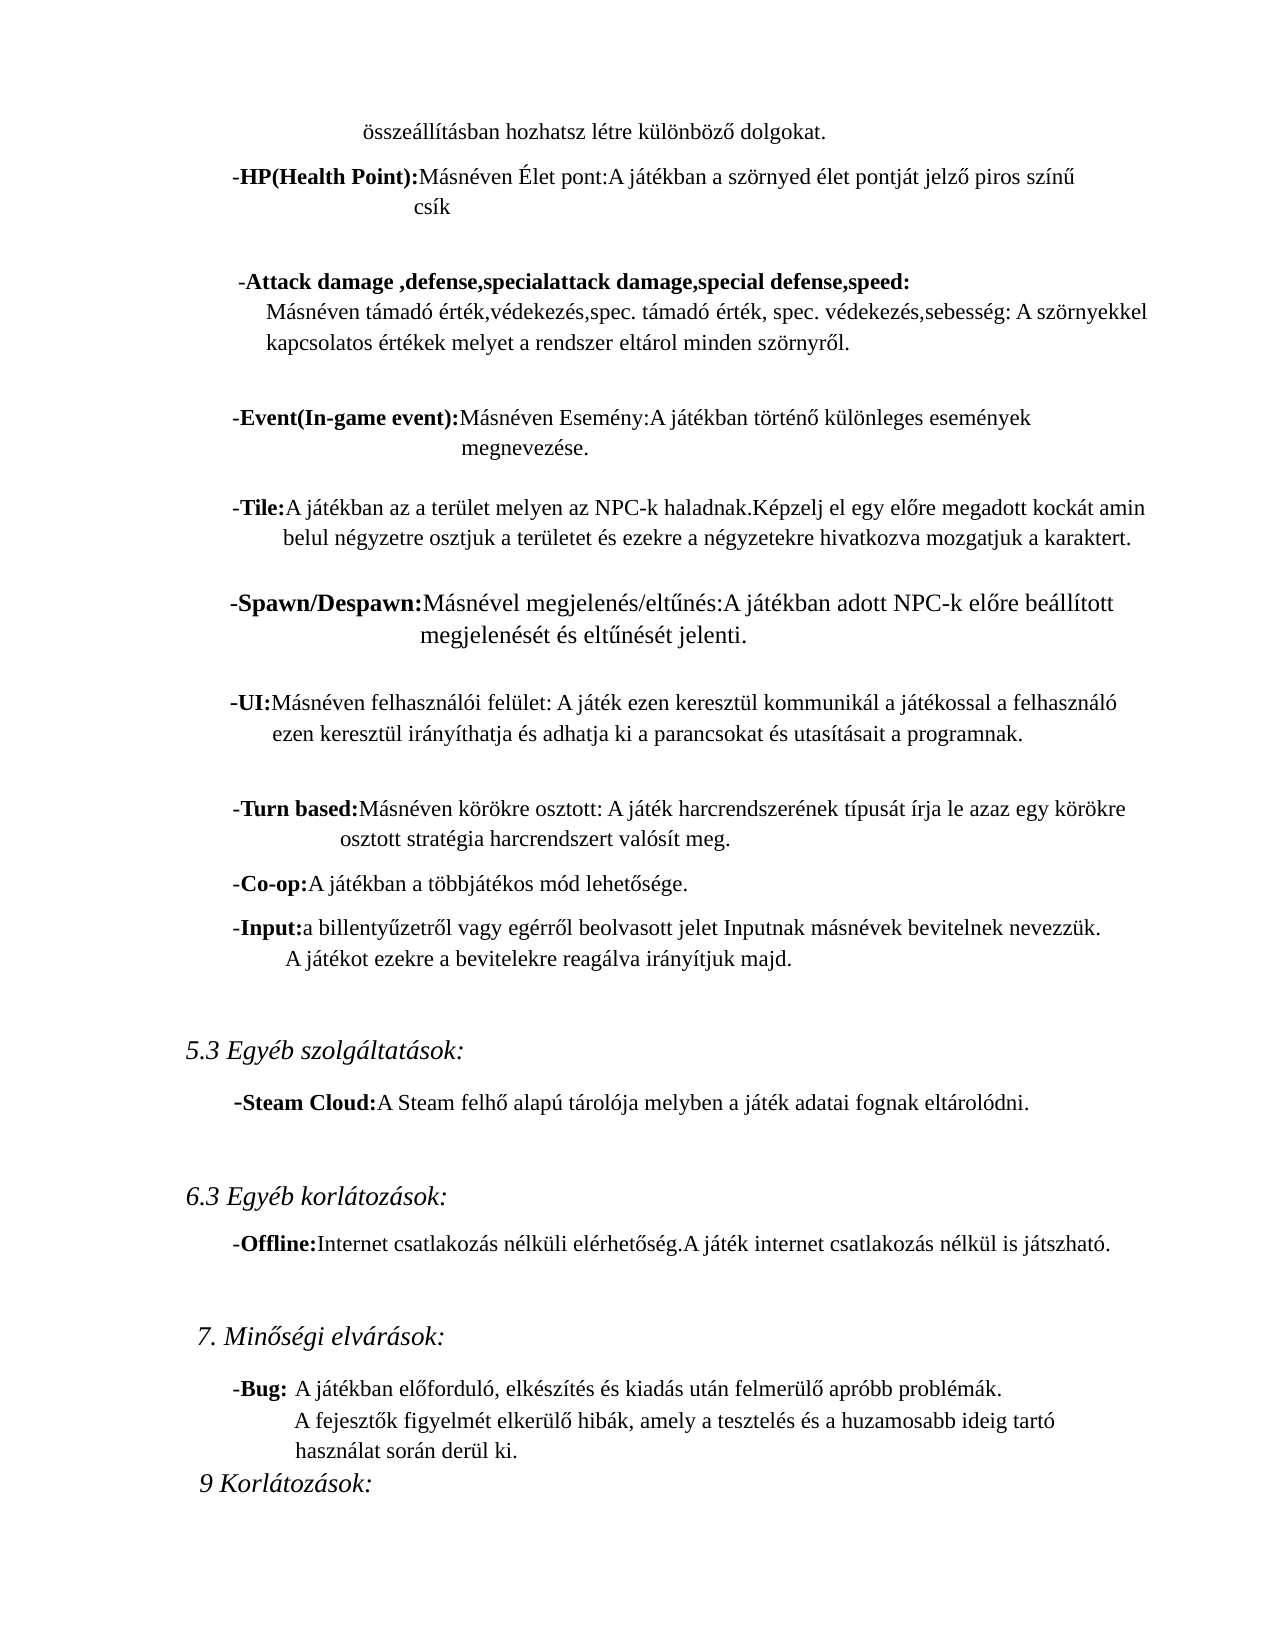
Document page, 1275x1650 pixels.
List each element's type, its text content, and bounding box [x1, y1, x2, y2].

text -Spawn/Despawn:Másnével megjelenés/eltűnés:A játékban adott NPC-k előre beállított [118, 588, 1157, 616]
text megjelenését és eltűnését jelenti. [118, 621, 1157, 649]
text csík [118, 193, 1157, 219]
text -Offline:Internet csatlakozás nélküli elérhetőség.A játék internet csatlakozás nélkül is játszható. [118, 1230, 1157, 1256]
text 7. Minőségi elvárások: [190, 1319, 1157, 1351]
text használat során derül ki. [118, 1437, 1157, 1464]
text 9 Korlátozások: [118, 1467, 1157, 1499]
text 6.3 Egyéb korlátozások: [118, 1180, 1157, 1211]
text -Event(In-game event):Másnéven Esemény:A játékban történő különleges események [118, 403, 1157, 430]
text -Attack damage ,defense,specialattack damage,special defense,speed: [118, 238, 1157, 294]
text összeállításban hozhatsz létre különböző dolgokat. [340, 118, 1157, 144]
text belul négyzetre osztjuk a területet és ezekre a négyzetekre hivatkozva mozgatjuk a karaktert. [118, 524, 1157, 551]
text ezen keresztül irányíthatja és adhatja ki a parancsokat és utasításait a programnak. [118, 720, 1157, 746]
text -Tile:A játékban az a terület melyen az NPC-k haladnak.Képzelj el egy előre megadott kockát amin [118, 494, 1157, 521]
text A játékot ezekre a bevitelekre reagálva irányítjuk majd. [118, 945, 1157, 971]
text 5.3 Egyéb szolgáltatások: [118, 1034, 1157, 1065]
text -Steam Cloud:A Steam felhő alapú tárolója melyben a játék adatai fognak eltárolódni. [118, 1084, 1157, 1116]
text Másnéven támadó érték,védekezés,spec. támadó érték, spec. védekezés,sebesség: A szörnyekkel kapcsolatos értékek melyet a rendszer eltárol minden szörnyről. [266, 298, 1157, 355]
text -HP(Health Point):Másnéven Élet pont:A játékban a szörnyed élet pontját jelző piros színű [118, 163, 1157, 189]
text -Input:a billentyűzetről vagy egérről beolvasott jelet Inputnak másnévek bevitelnek nevezzük. [118, 914, 1157, 941]
text -Bug: A játékban előforduló, elkészítés és kiadás után felmerülő apróbb problémák. [118, 1370, 1157, 1402]
text A fejesztők figyelmét elkerülő hibák, amely a tesztelés és a huzamosabb ideig tartó [118, 1407, 1157, 1433]
text osztott stratégia harcrendszert valósít meg. [118, 825, 1157, 851]
text -Co-op:A játékban a többjátékos mód lehetősége. [118, 870, 1157, 896]
text -UI:Másnéven felhasználói felület: A játék ezen keresztül kommunikál a játékossal a felhasználó [118, 687, 1157, 715]
text megnevezése. [118, 434, 1157, 460]
text -Turn based:Másnéven körökre osztott: A játék harcrendszerének típusát írja le azaz egy körökre [118, 795, 1157, 821]
